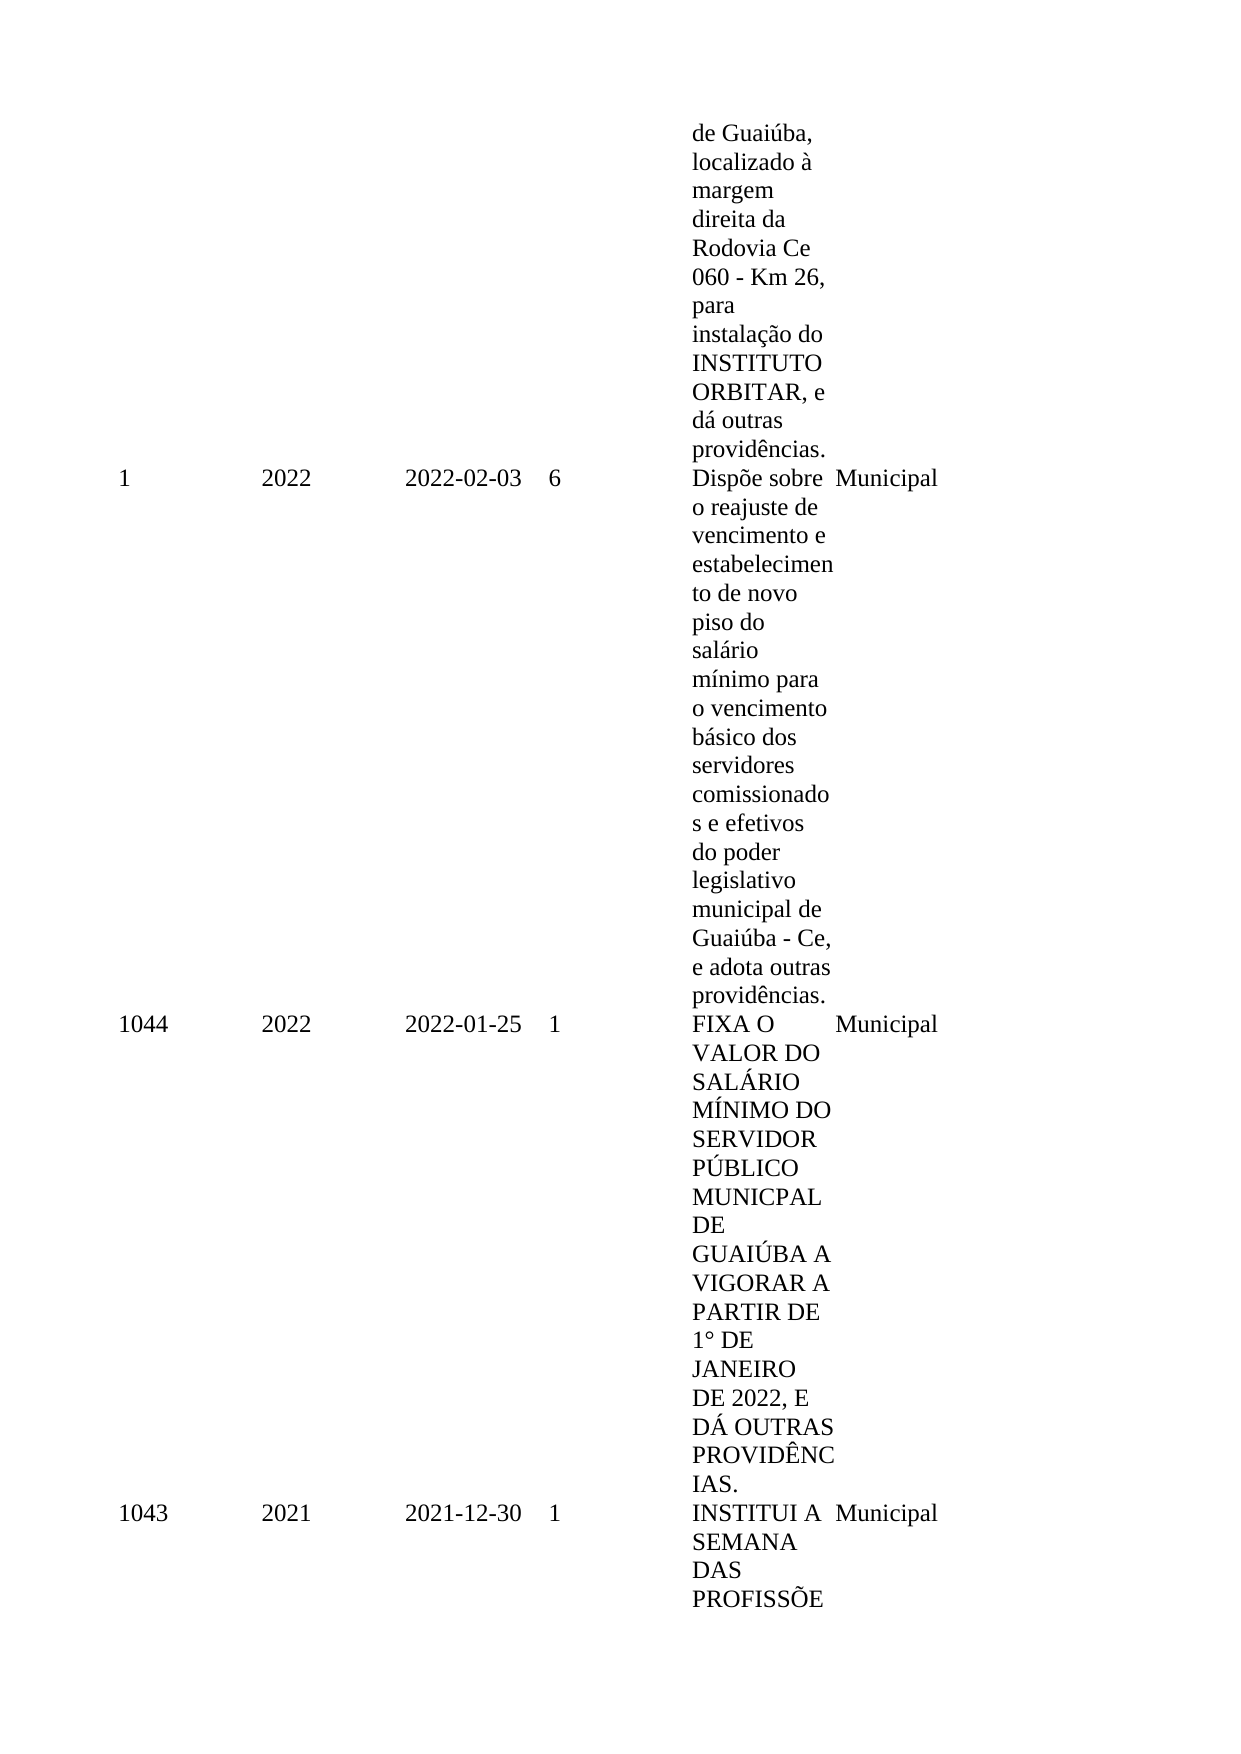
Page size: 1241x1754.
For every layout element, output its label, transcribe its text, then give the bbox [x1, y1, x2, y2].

table_cell 6 [548, 463, 692, 1009]
table_cell 1 [548, 1009, 692, 1498]
table_cell 2021-12-30 [405, 1498, 548, 1613]
table_cell [548, 118, 692, 463]
table_cell Municipal [835, 1009, 979, 1498]
table_cell [979, 1498, 1122, 1613]
table_cell FIXA O VALOR DO SALÁRIO MÍNIMO DO SERVIDOR PÚBLICO MUNICPAL DE GUAIÚBA A VIGORAR A PARTIR DE 1° DE JANEIRO DE 2022, E DÁ OUTRAS PROVIDÊNCIAS. [692, 1009, 835, 1498]
table_cell 2022-01-25 [405, 1009, 548, 1498]
table_cell 1 [548, 1498, 692, 1613]
table_cell 2022 [261, 1009, 405, 1498]
table_cell [979, 1009, 1122, 1498]
table_cell [261, 118, 405, 463]
table_cell INSTITUI A SEMANA DAS PROFISSÕE [692, 1498, 835, 1613]
table_cell Municipal [835, 1498, 979, 1613]
table_cell de Guaiúba, localizado à margem direita da Rodovia Ce 060 - Km 26, para instalação do INSTITUTO ORBITAR, e dá outras providências. [692, 118, 835, 463]
table_cell 2022 [261, 463, 405, 1009]
table_cell Municipal [835, 463, 979, 1009]
table_cell [835, 118, 979, 463]
table_cell [979, 118, 1122, 463]
table_cell 1 [118, 463, 261, 1009]
table_cell 1043 [118, 1498, 261, 1613]
table_cell Dispõe sobre o reajuste de vencimento e estabelecimento de novo piso do salário mínimo para o vencimento básico dos servidores comissionados e efetivos do poder legislativo municipal de Guaiúba - Ce, e adota outras providências. [692, 463, 835, 1009]
table_cell 2021 [261, 1498, 405, 1613]
table_cell 1044 [118, 1009, 261, 1498]
table_cell [118, 118, 261, 463]
table_cell 2022-02-03 [405, 463, 548, 1009]
table_cell [979, 463, 1122, 1009]
table_cell [405, 118, 548, 463]
